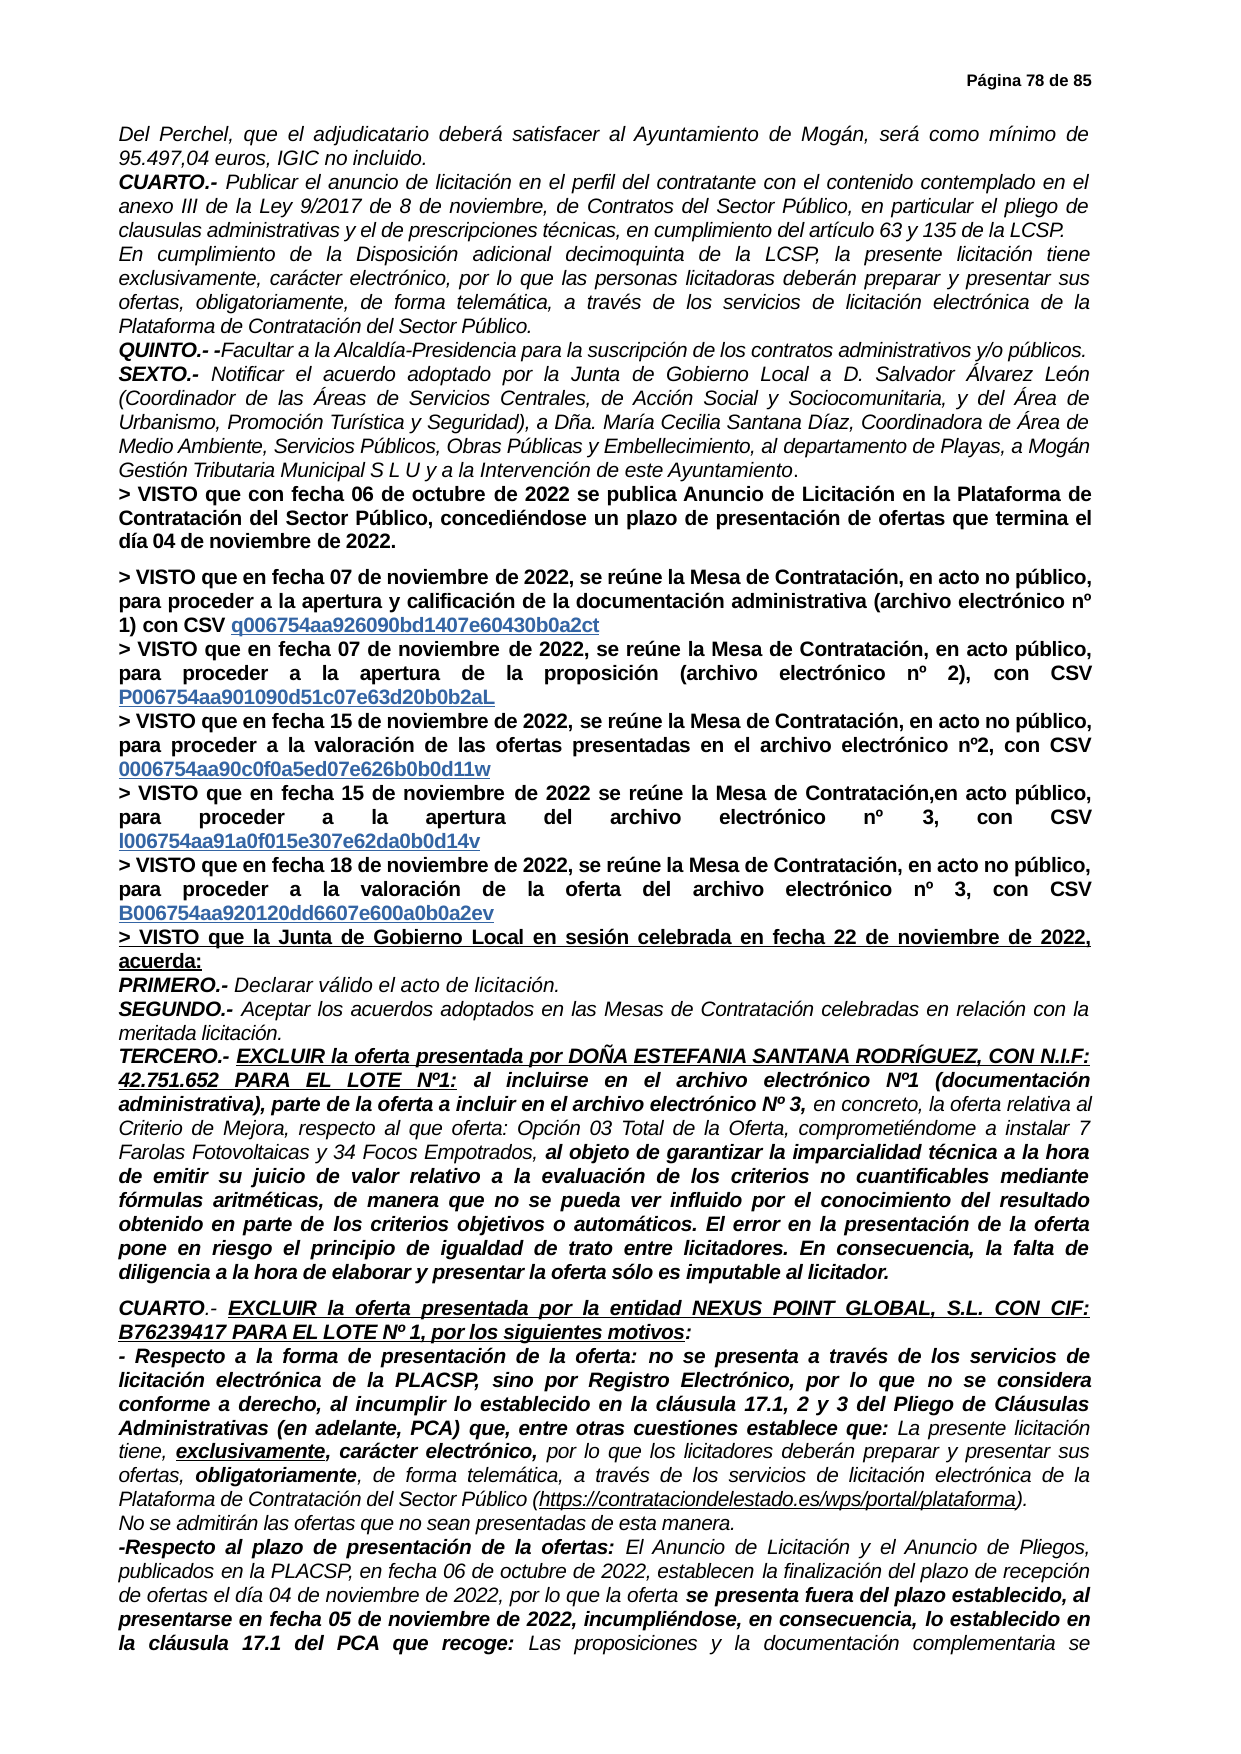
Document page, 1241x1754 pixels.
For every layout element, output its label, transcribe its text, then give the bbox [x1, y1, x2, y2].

text En cumplimiento de la Disposición adicional decimoquinta de la LCSP, la presente licitación tiene exclusivamente, carácter electrónico, por lo que las personas licitadoras deberán preparar y presentar sus ofertas, obligatoriamente, de forma telemática, a través de los servicios de licitación electrónica de la Plataforma de Contratación del Sector Público. [118, 242, 1092, 338]
text > VISTO que con fecha 06 de octubre de 2022 se publica Anuncio de Licitación en la Plataforma de Contratación del Sector Público, concediéndose un plazo de presentación de ofertas que termina el día 04 de noviembre de 2022. [118, 481, 1092, 553]
text SEXTO.- Notificar el acuerdo adoptado por la Junta de Gobierno Local a D. Salvador Álvarez León (Coordinador de las Áreas de Servicios Centrales, de Acción Social y Sociocomunitaria, y del Área de Urbanismo, Promoción Turística y Seguridad), a Dña. María Cecilia Santana Díaz, Coordinadora de Área de Medio Ambiente, Servicios Públicos, Obras Públicas y Embellecimiento, al departamento de Playas, a Mogán Gestión Tributaria Municipal S L U y a la Intervención de este Ayuntamiento. [118, 362, 1092, 481]
text TERCERO.- EXCLUIR la oferta presentada por DOÑA ESTEFANIA SANTANA RODRÍGUEZ, CON N.I.F: 42.751.652 PARA EL LOTE Nº1: al incluirse en el archivo electrónico Nº1 (documentación administrativa), parte de la oferta a incluir en el archivo electrónico Nº 3, en concreto, la oferta relativa al Criterio de Mejora, respecto al que oferta: Opción 03 Total de la Oferta, comprometiéndome a instalar 7 Farolas Fotovoltaicas y 34 Focos Empotrados, al objeto de garantizar la imparcialidad técnica a la hora de emitir su juicio de valor relativo a la evaluación de los criterios no cuantificables mediante fórmulas aritméticas, de manera que no se pueda ver influido por el conocimiento del resultado obtenido en parte de los criterios objetivos o automáticos. El error en la presentación de la oferta pone en riesgo el principio de igualdad de trato entre licitadores. En consecuencia, la falta de diligencia a la hora de elaborar y presentar la oferta sólo es imputable al licitador. [118, 1044, 1092, 1284]
text QUINTO.- -Facultar a la Alcaldía-Presidencia para la suscripción de los contratos administrativos y/o públicos. [118, 338, 1092, 362]
text No se admitirán las ofertas que no sean presentadas de esta manera. [118, 1511, 1092, 1535]
text > VISTO que en fecha 07 de noviembre de 2022, se reúne la Mesa de Contratación, en acto público, para proceder a la apertura de la proposición (archivo electrónico nº 2), con CSV P006754aa901090d51c07e63d20b0b2aL [118, 637, 1092, 709]
text > VISTO que la Junta de Gobierno Local en sesión celebrada en fecha 22 de noviembre de 2022, acuerda: [118, 924, 1092, 972]
text CUARTO.- Publicar el anuncio de licitación en el perfil del contratante con el contenido contemplado en el anexo III de la Ley 9/2017 de 8 de noviembre, de Contratos del Sector Público, en particular el pliego de clausulas administrativas y el de prescripciones técnicas, en cumplimiento del artículo 63 y 135 de la LCSP. [118, 170, 1092, 242]
text > VISTO que en fecha 15 de noviembre de 2022, se reúne la Mesa de Contratación, en acto no público, para proceder a la valoración de las ofertas presentadas en el archivo electrónico nº2, con CSV 0006754aa90c0f0a5ed07e626b0b0d11w [118, 709, 1092, 781]
text PRIMERO.- Declarar válido el acto de licitación. [118, 972, 1092, 996]
text -Respecto al plazo de presentación de la ofertas: El Anuncio de Licitación y el Anuncio de Pliegos, publicados en la PLACSP, en fecha 06 de octubre de 2022, establecen la finalización del plazo de recepción de ofertas el día 04 de noviembre de 2022, por lo que la oferta se presenta fuera del plazo establecido, al presentarse en fecha 05 de noviembre de 2022, incumpliéndose, en consecuencia, lo establecido en la cláusula 17.1 del PCA que recoge: Las proposiciones y la documentación complementaria se [118, 1535, 1092, 1655]
text Del Perchel, que el adjudicatario deberá satisfacer al Ayuntamiento de Mogán, será como mínimo de 95.497,04 euros, IGIC no incluido. [118, 122, 1092, 170]
text > VISTO que en fecha 07 de noviembre de 2022, se reúne la Mesa de Contratación, en acto no público, para proceder a la apertura y calificación de la documentación administrativa (archivo electrónico nº 1) con CSV q006754aa926090bd1407e60430b0a2ct [118, 565, 1092, 637]
text CUARTO.- EXCLUIR la oferta presentada por la entidad NEXUS POINT GLOBAL, S.L. CON CIF: B76239417 PARA EL LOTE Nº 1, por los siguientes motivos: [118, 1296, 1092, 1343]
text SEGUNDO.- Aceptar los acuerdos adoptados en las Mesas de Contratación celebradas en relación con la meritada licitación. [118, 996, 1092, 1044]
text > VISTO que en fecha 15 de noviembre de 2022 se reúne la Mesa de Contratación,en acto público, para proceder a la apertura del archivo electrónico nº 3, con CSV l006754aa91a0f015e307e62da0b0d14v [118, 781, 1092, 853]
text - Respecto a la forma de presentación de la oferta: no se presenta a través de los servicios de licitación electrónica de la PLACSP, sino por Registro Electrónico, por lo que no se considera conforme a derecho, al incumplir lo establecido en la cláusula 17.1, 2 y 3 del Pliego de Cláusulas Administrativas (en adelante, PCA) que, entre otras cuestiones establece que: La presente licitación tiene, exclusivamente, carácter electrónico, por lo que los licitadores deberán preparar y presentar sus ofertas, obligatoriamente, de forma telemática, a través de los servicios de licitación electrónica de la Plataforma de Contratación del Sector Público (https://contrataciondelestado.es/wps/portal/plataforma). [118, 1343, 1092, 1511]
text > VISTO que en fecha 18 de noviembre de 2022, se reúne la Mesa de Contratación, en acto no público, para proceder a la valoración de la oferta del archivo electrónico nº 3, con CSV B006754aa920120dd6607e600a0b0a2ev [118, 853, 1092, 924]
